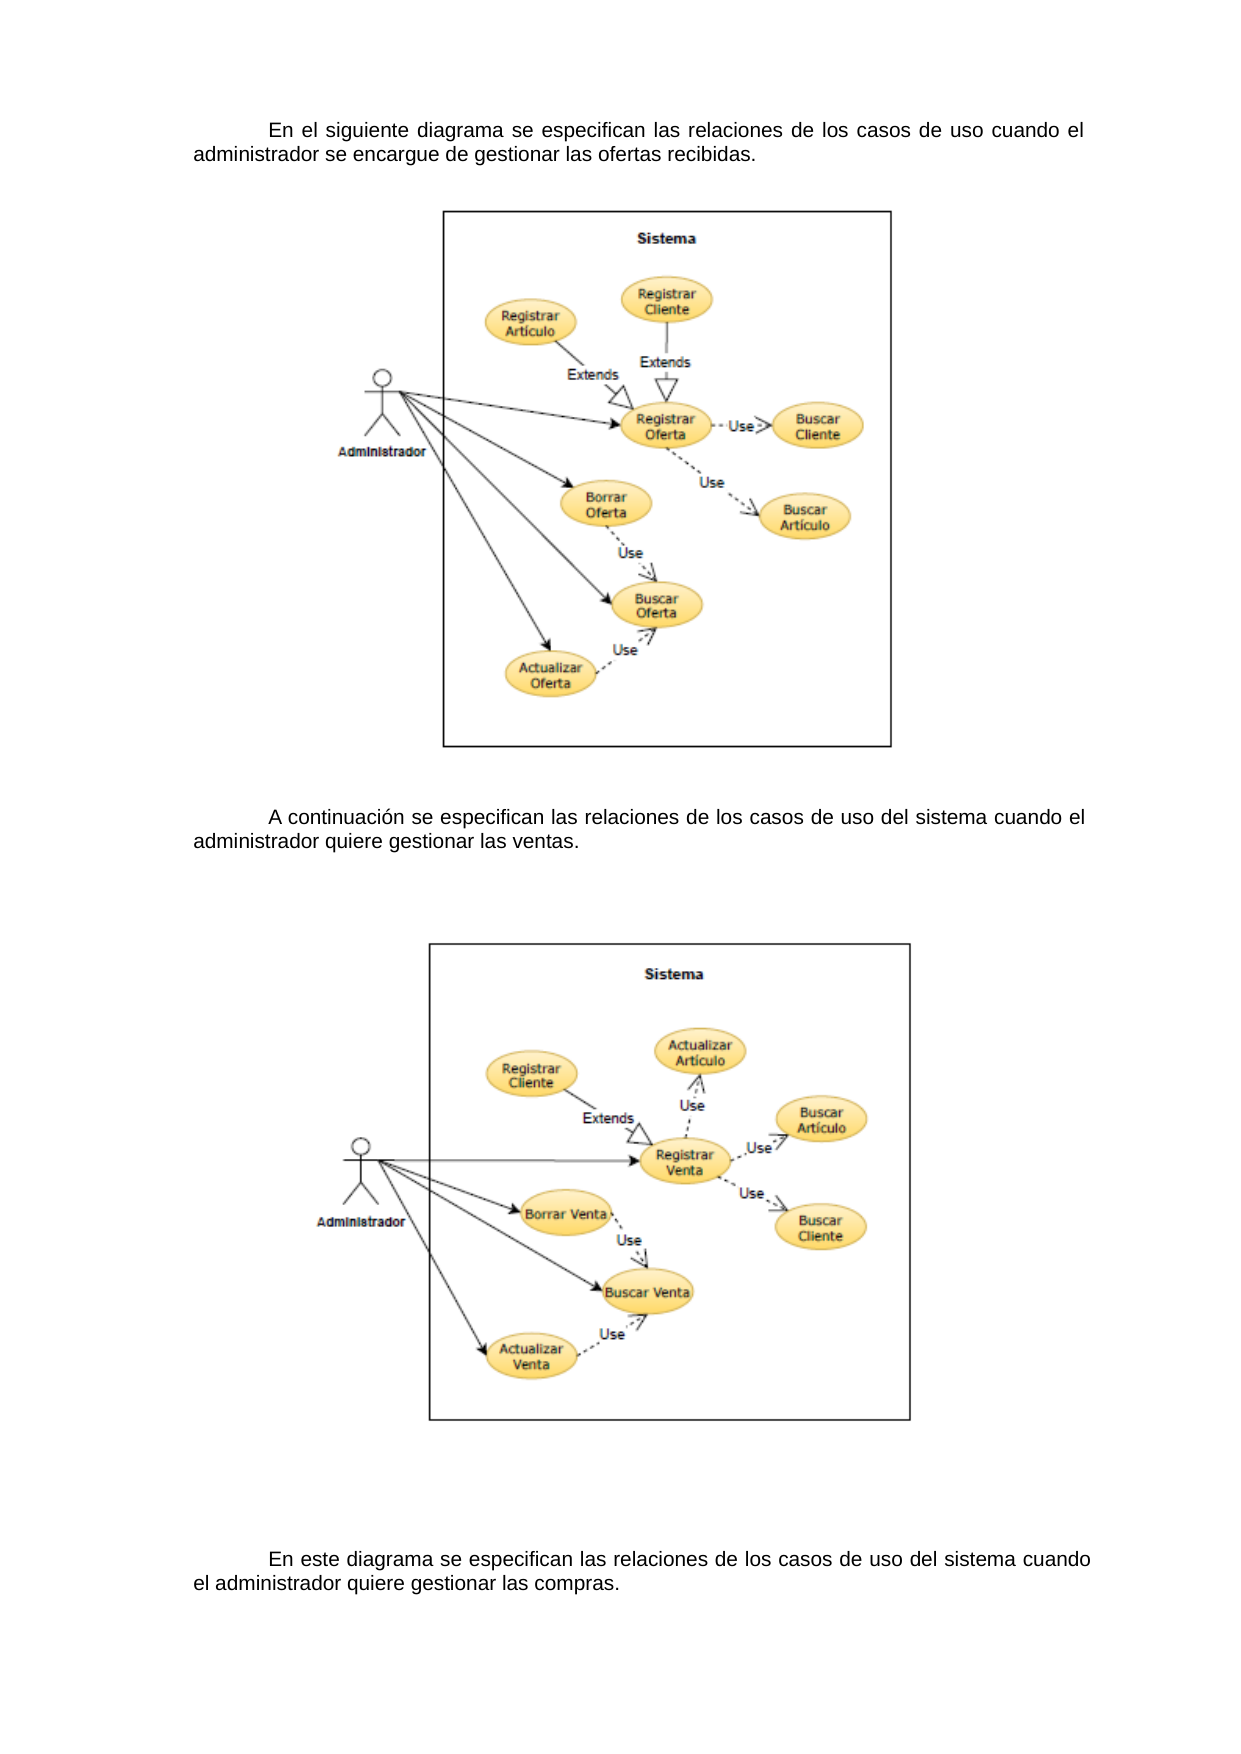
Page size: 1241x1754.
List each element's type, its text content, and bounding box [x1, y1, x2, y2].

picture [304, 931, 922, 1432]
text En este diagrama se especifican las relaciones de los casos de uso del sistema cuando el administrador quiere gestionar las compras. [193, 1547, 1093, 1594]
picture [332, 197, 903, 757]
text En el siguiente diagrama se especifican las relaciones de los casos de uso cuando el administrador se encargue de gestionar las ofertas recibidas. [118, 118, 1093, 166]
text A continuación se especifican las relaciones de los casos de uso del sistema cuando el administrador quiere gestionar las ventas. [118, 804, 1093, 852]
